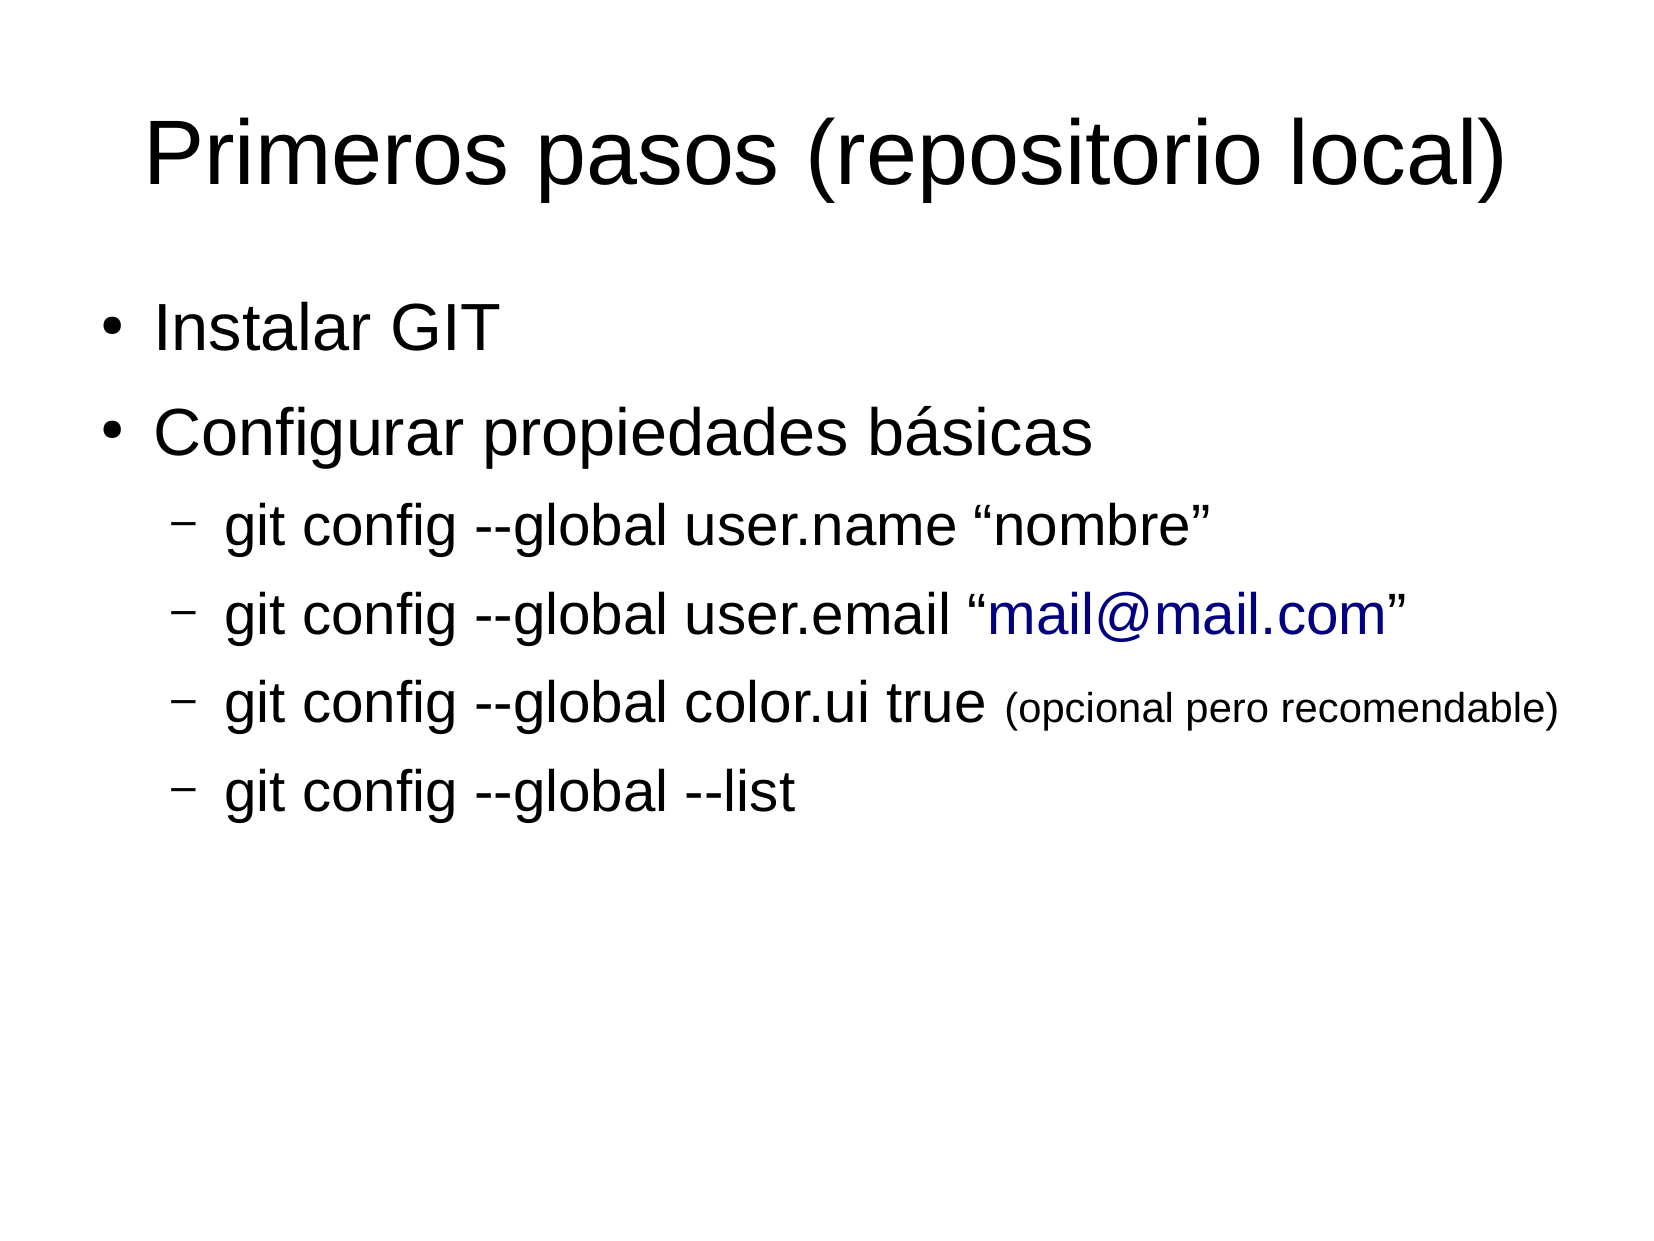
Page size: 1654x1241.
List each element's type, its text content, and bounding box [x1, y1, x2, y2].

list Instalar GIT Configurar propiedades básicas git config --global user.name “nombre” git config --global user.email “mail@mail.com” git config --global color.ui true (opcional pero recomendable) git config --global --list [82, 290, 1571, 1010]
title Primeros pasos (repositorio local) [82, 49, 1571, 257]
